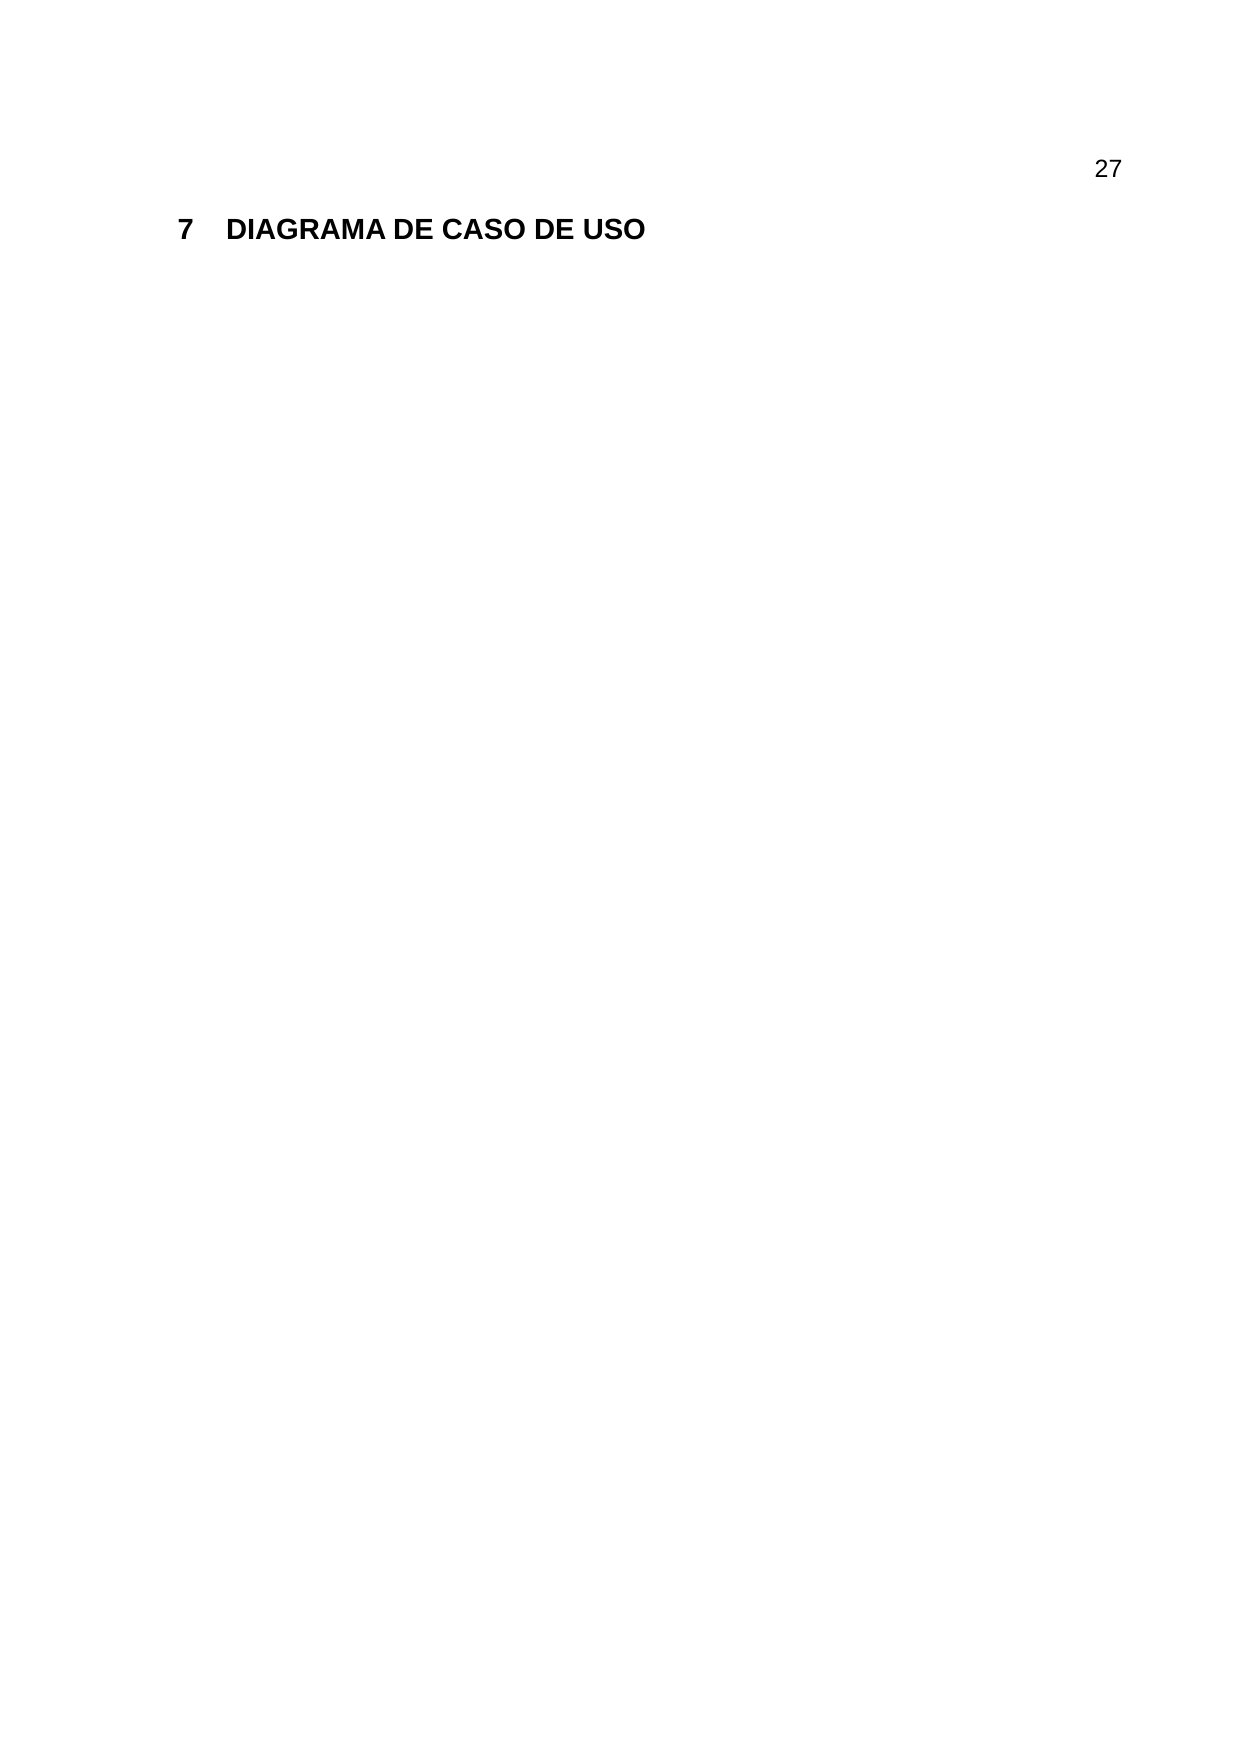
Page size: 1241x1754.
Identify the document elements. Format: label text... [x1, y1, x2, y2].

subtitle DIAGRAMA DE CASO DE USO [177, 212, 1122, 245]
